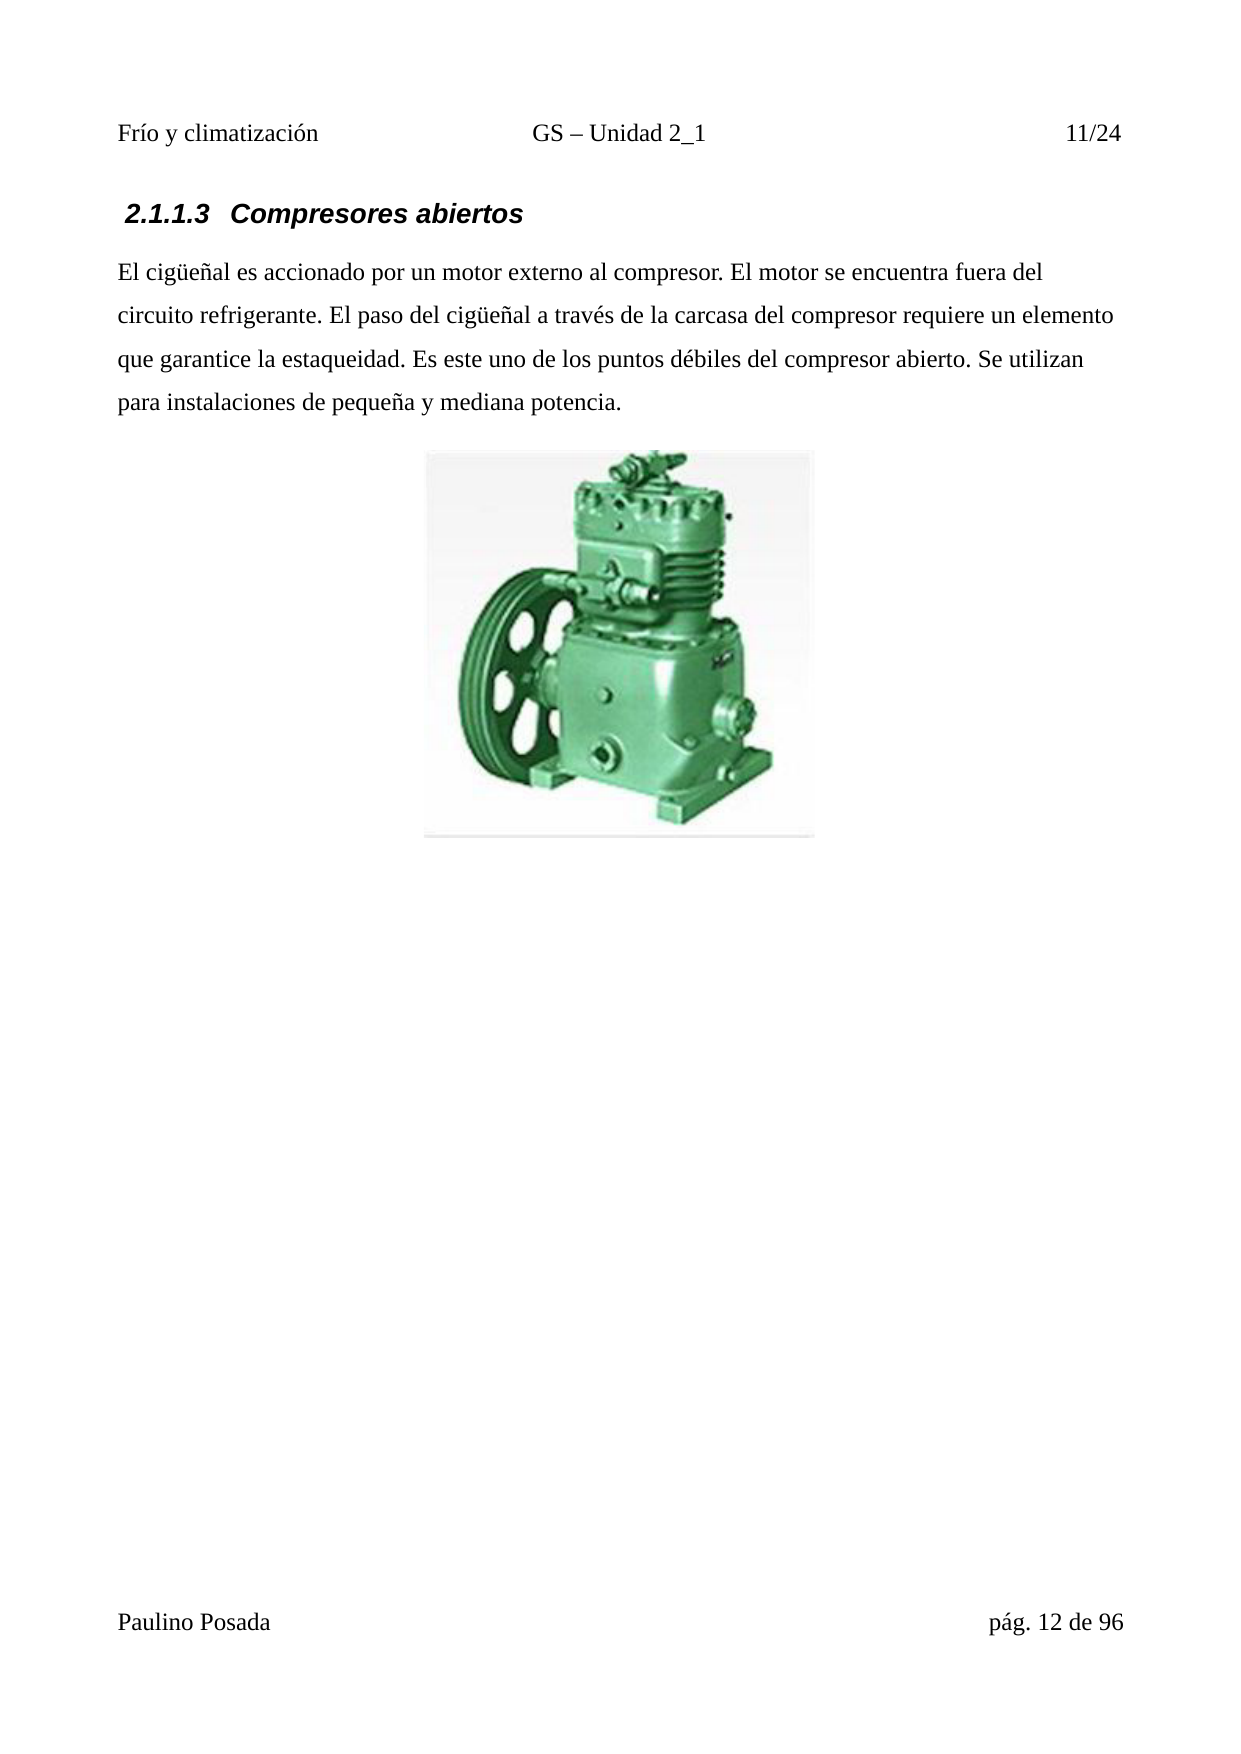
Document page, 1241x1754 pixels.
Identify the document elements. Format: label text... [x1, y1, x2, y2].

text El cigüeñal es accionado por un motor externo al compresor. El motor se encuentra fuera del circuito refrigerante. El paso del cigüeñal a través de la carcasa del compresor requiere un elemento que garantice la estaqueidad. Es este uno de los puntos débiles del compresor abierto. Se utilizan para instalaciones de pequeña y mediana potencia. [117, 257, 1123, 416]
picture [423, 450, 815, 838]
subtitle Compresores abiertos [117, 197, 1123, 229]
